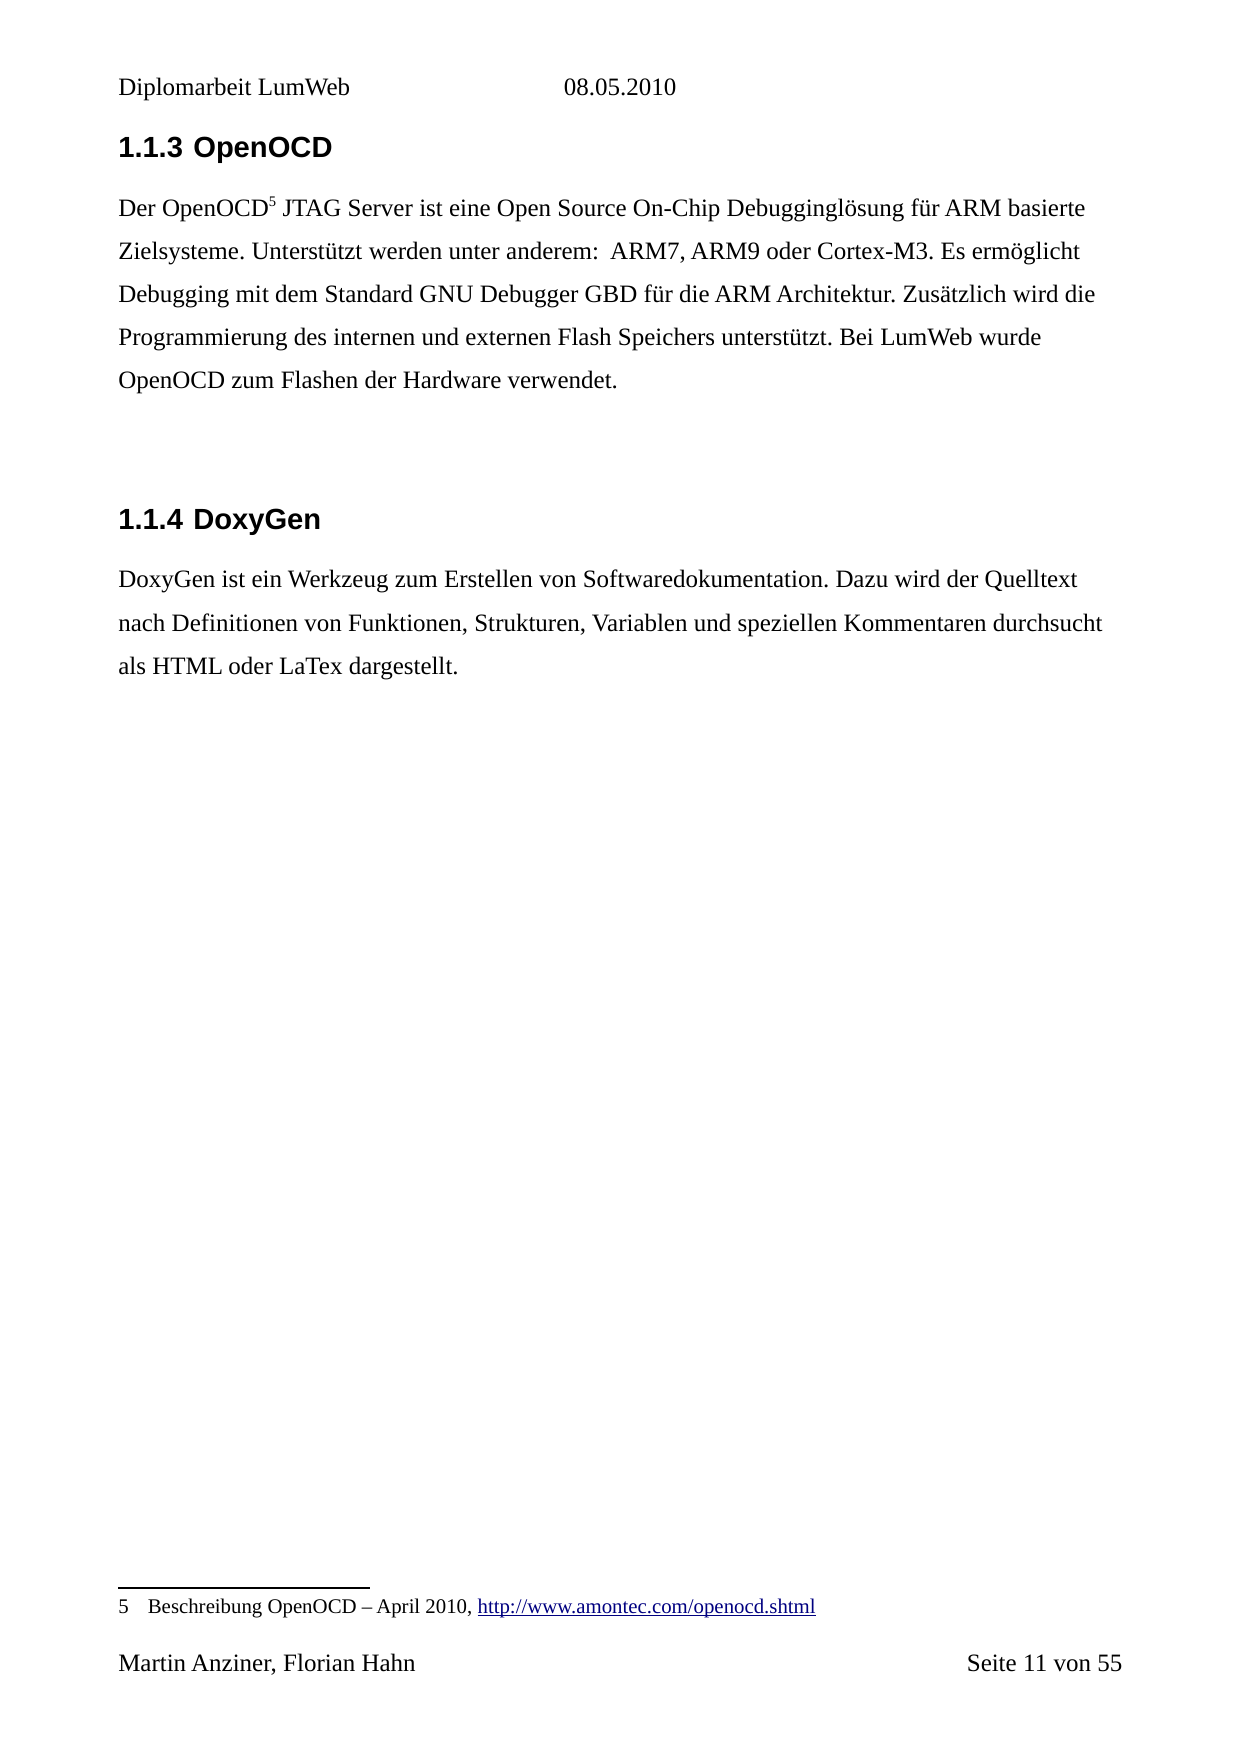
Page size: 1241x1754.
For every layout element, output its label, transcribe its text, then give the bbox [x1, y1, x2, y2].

text Beschreibung OpenOCD – April 2010, http://www.amontec.com/openocd.shtml [118, 1594, 1122, 1618]
text Der OpenOCD JTAG Server ist eine Open Source On-Chip Debugginglösung für ARM basierte Zielsysteme. Unterstützt werden unter anderem: ARM7, ARM9 oder Cortex-M3. Es ermöglicht Debugging mit dem Standard GNU Debugger GBD für die ARM Architektur. Zusätzlich wird die Programmierung des internen und externen Flash Speichers unterstützt. Bei LumWeb wurde OpenOCD zum Flashen der Hardware verwendet. [118, 193, 1122, 394]
subtitle OpenOCD [118, 130, 1122, 164]
text DoxyGen ist ein Werkzeug zum Erstellen von Softwaredokumentation. Dazu wird der Quelltext nach Definitionen von Funktionen, Strukturen, Variablen und speziellen Kommentaren durchsucht als HTML oder LaTex dargestellt. [118, 564, 1122, 679]
subtitle DoxyGen [118, 502, 1122, 535]
